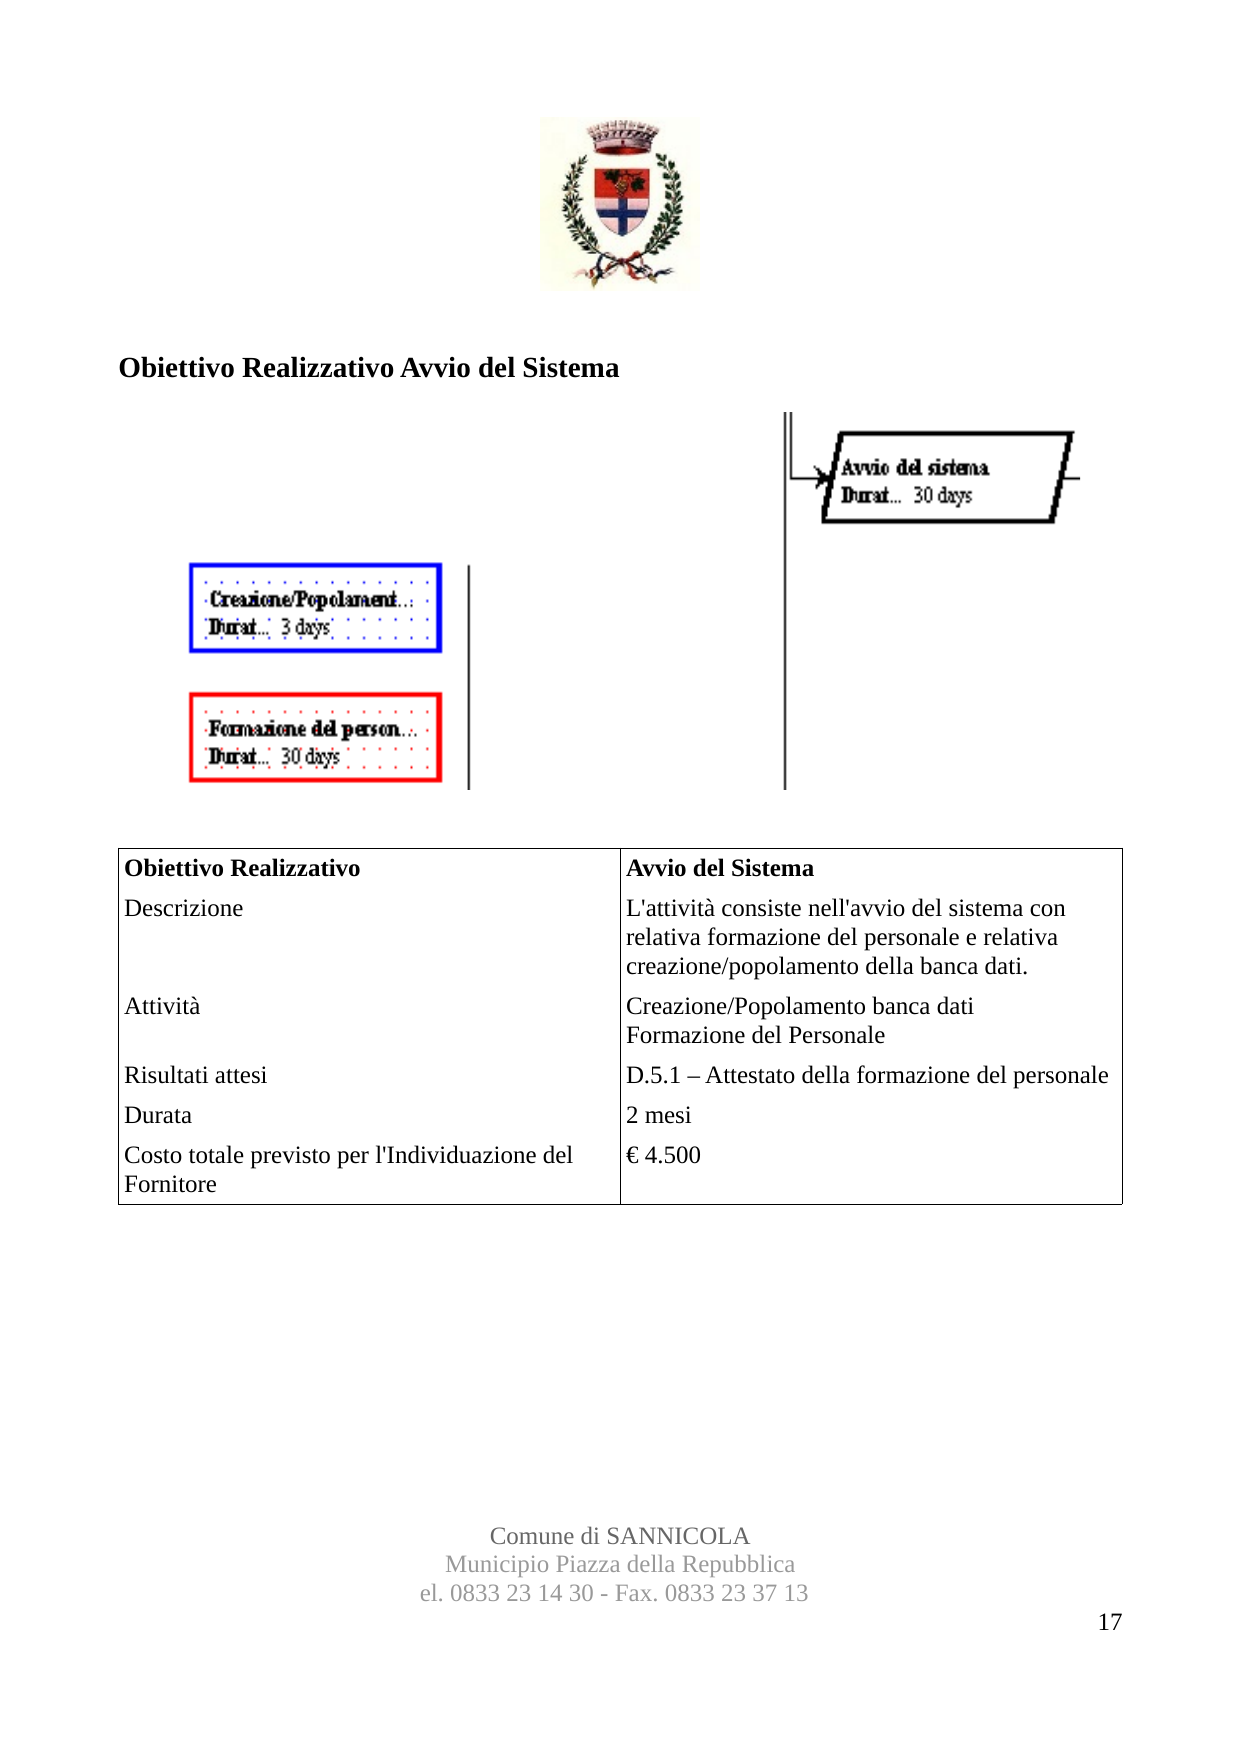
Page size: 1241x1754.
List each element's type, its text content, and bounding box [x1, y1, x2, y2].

table_cell Attività [119, 985, 620, 1054]
table_cell L'attività consiste nell'avvio del sistema con relativa formazione del personale e relativa creazione/popolamento della banca dati. [621, 888, 1122, 985]
picture [160, 412, 1080, 790]
table_cell Descrizione [119, 888, 620, 985]
text Obiettivo Realizzativo Avvio del Sistema [118, 350, 1122, 383]
table_cell Creazione/Popolamento banca dati Formazione del Personale [621, 985, 1122, 1054]
picture [540, 117, 700, 291]
table_cell 2 mesi [621, 1095, 1122, 1135]
table_cell Costo totale previsto per l'Individuazione del Fornitore [119, 1135, 620, 1204]
table_cell € 4.500 [621, 1135, 1122, 1204]
table_cell Risultati attesi [119, 1054, 620, 1094]
table_cell Durata [119, 1095, 620, 1135]
table_cell D.5.1 – Attestato della formazione del personale [621, 1054, 1122, 1094]
table_header Avvio del Sistema [621, 849, 1122, 888]
table_header Obiettivo Realizzativo [119, 849, 620, 888]
